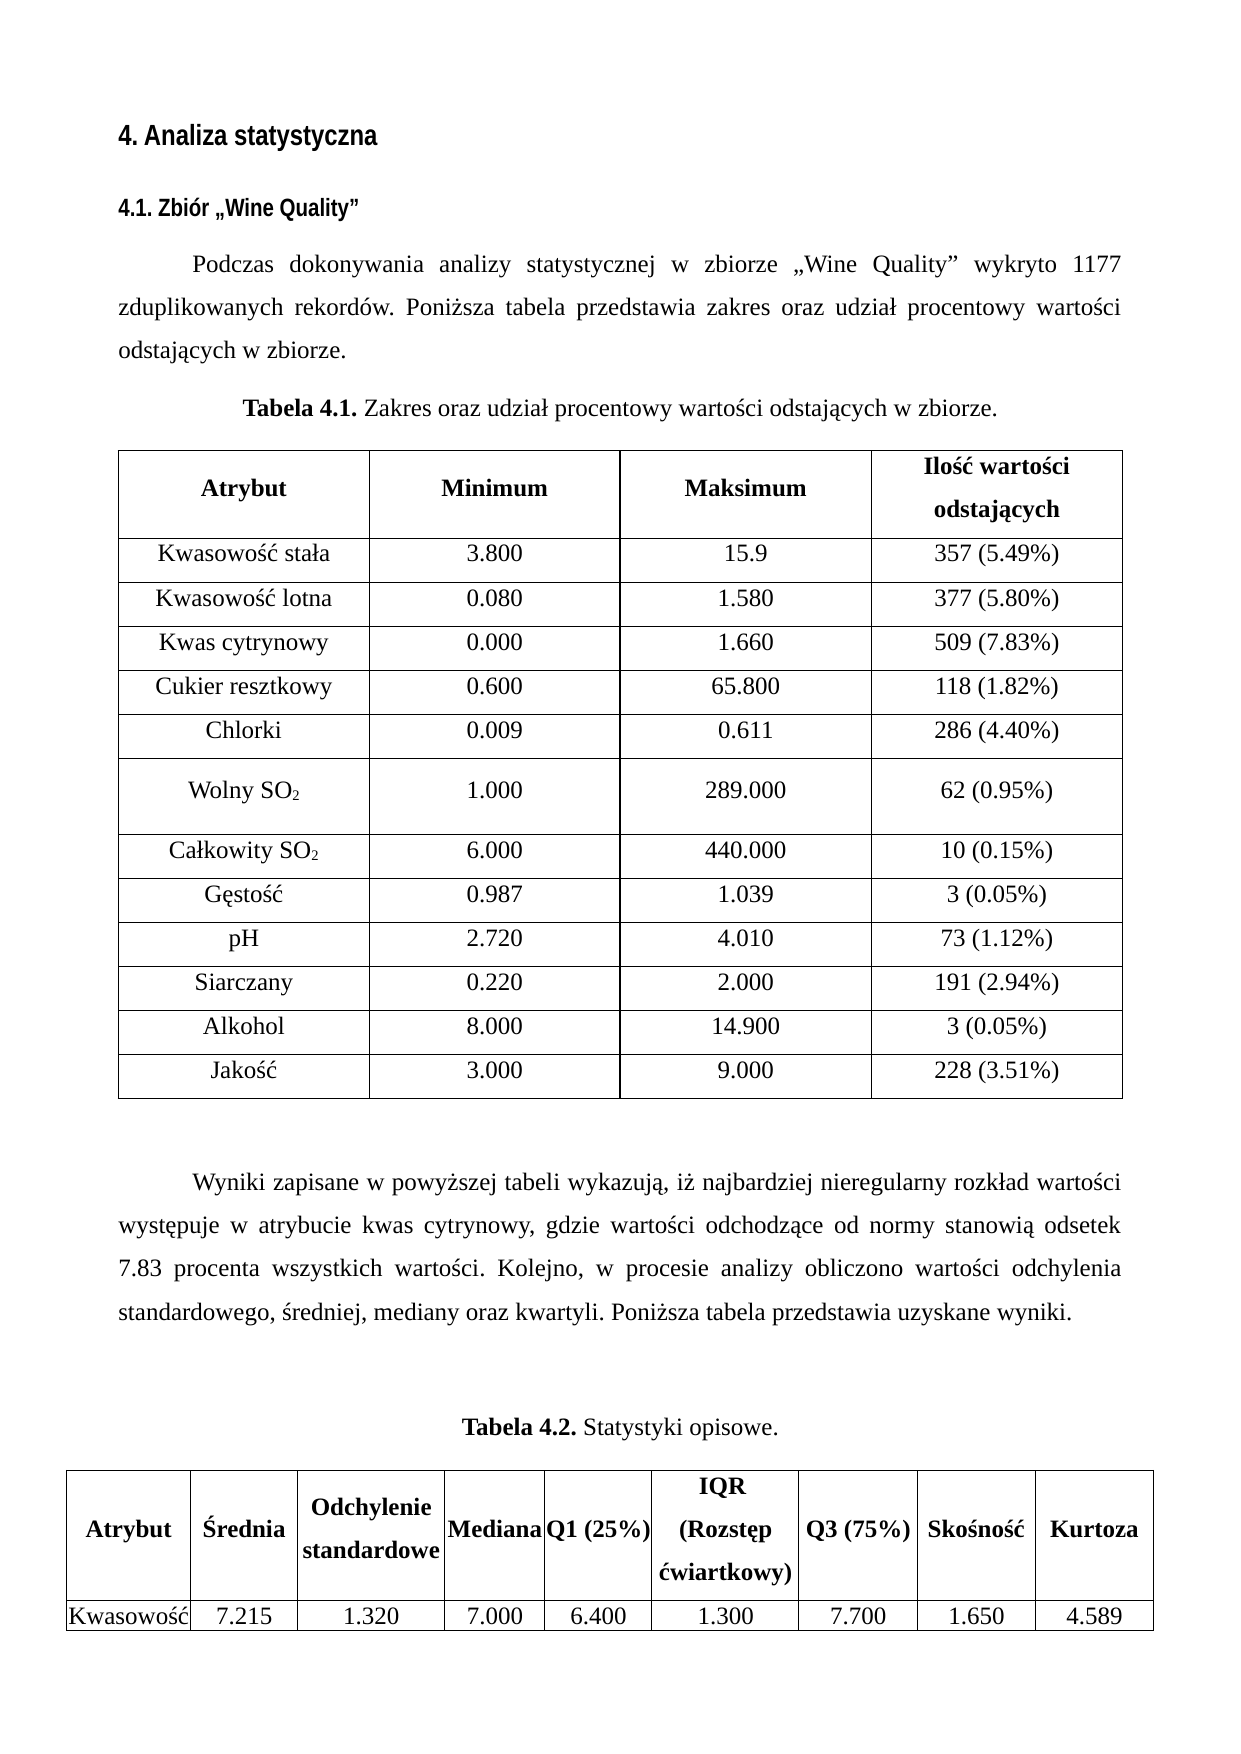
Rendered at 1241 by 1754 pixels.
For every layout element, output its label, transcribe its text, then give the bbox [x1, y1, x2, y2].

table_cell 1.650 [918, 1601, 1035, 1630]
table_cell 6.000 [370, 835, 619, 878]
table_cell 2.000 [621, 967, 871, 1010]
table_cell 1.660 [621, 627, 871, 670]
table_cell 228 (3.51%) [872, 1055, 1122, 1098]
table_cell 62 (0.95%) [872, 759, 1122, 834]
text Tabela 4.2. Statystyki opisowe. [118, 1412, 1122, 1441]
table_cell 4.589 [1036, 1601, 1153, 1630]
table_cell Jakość [119, 1055, 369, 1098]
subtitle 4. Analiza statystyczna [118, 118, 1122, 152]
table_cell 377 (5.80%) [872, 583, 1122, 626]
table_header Q1 (25%) [545, 1471, 651, 1600]
table_cell Cukier resztkowy [119, 671, 369, 714]
table_header Skośność [918, 1471, 1035, 1600]
table_cell 4.010 [621, 923, 871, 966]
table_cell 7.215 [191, 1601, 297, 1630]
text Podczas dokonywania analizy statystycznej w zbiorze „Wine Quality” wykryto 1177 zduplikowanych rekordów. Poniższa tabela przedstawia zakres oraz udział procentowy wartości odstających w zbiorze. [118, 249, 1122, 364]
table_cell 3.000 [370, 1055, 619, 1098]
table_header IQR (Rozstęp ćwiartkowy) [652, 1471, 798, 1600]
table_cell Wolny SO2 [119, 759, 369, 834]
table_header Odchylenie standardowe [298, 1471, 444, 1600]
table_header Średnia [191, 1471, 297, 1600]
table_header Atrybut [119, 451, 369, 537]
table_cell Siarczany [119, 967, 369, 1010]
table_cell 3 (0.05%) [872, 879, 1122, 922]
table_cell 3.800 [370, 539, 619, 582]
table_cell Kwas cytrynowy [119, 627, 369, 670]
table_cell Chlorki [119, 715, 369, 758]
table_header Mediana [445, 1471, 544, 1600]
table_cell 509 (7.83%) [872, 627, 1122, 670]
table_cell 1.000 [370, 759, 619, 834]
table_cell 118 (1.82%) [872, 671, 1122, 714]
table_cell pH [119, 923, 369, 966]
table_cell 0.987 [370, 879, 619, 922]
table_cell 1.320 [298, 1601, 444, 1630]
table_cell 3 (0.05%) [872, 1011, 1122, 1054]
table_cell 8.000 [370, 1011, 619, 1054]
table_cell 440.000 [621, 835, 871, 878]
table_cell 357 (5.49%) [872, 539, 1122, 582]
table_header Maksimum [621, 451, 871, 537]
table_cell 10 (0.15%) [872, 835, 1122, 878]
table_cell 15.9 [621, 539, 871, 582]
table_header Ilość wartości odstających [872, 451, 1122, 537]
table_cell 7.700 [799, 1601, 917, 1630]
table_header Q3 (75%) [799, 1471, 917, 1600]
table_header Kurtoza [1036, 1471, 1153, 1600]
table_cell Gęstość [119, 879, 369, 922]
table_cell 286 (4.40%) [872, 715, 1122, 758]
text Tabela 4.1. Zakres oraz udział procentowy wartości odstających w zbiorze. [118, 393, 1122, 421]
table_cell 1.300 [652, 1601, 798, 1630]
table_cell 191 (2.94%) [872, 967, 1122, 1010]
table_cell 14.900 [621, 1011, 871, 1054]
table_header Atrybut [67, 1471, 190, 1600]
table_cell 73 (1.12%) [872, 923, 1122, 966]
table_cell 2.720 [370, 923, 619, 966]
table_cell 65.800 [621, 671, 871, 714]
table_cell 0.000 [370, 627, 619, 670]
table_header Minimum [370, 451, 619, 537]
table_cell 1.039 [621, 879, 871, 922]
table_cell 6.400 [545, 1601, 651, 1630]
table_cell Kwasowość [67, 1601, 190, 1630]
table_cell Kwasowość lotna [119, 583, 369, 626]
text Wyniki zapisane w powyższej tabeli wykazują, iż najbardziej nieregularny rozkład wartości występuje w atrybucie kwas cytrynowy, gdzie wartości odchodzące od normy stanowią odsetek 7.83 procenta wszystkich wartości. Kolejno, w procesie analizy obliczono wartości odchylenia standardowego, średniej, mediany oraz kwartyli. Poniższa tabela przedstawia uzyskane wyniki. [118, 1167, 1122, 1325]
table_cell 9.000 [621, 1055, 871, 1098]
table_cell Kwasowość stała [119, 539, 369, 582]
table_cell Całkowity SO2 [119, 835, 369, 878]
table_cell 0.009 [370, 715, 619, 758]
table_cell 1.580 [621, 583, 871, 626]
table_cell 0.080 [370, 583, 619, 626]
table_cell 0.220 [370, 967, 619, 1010]
subtitle 4.1. Zbiór „Wine Quality” [118, 193, 1122, 222]
table_cell 289.000 [621, 759, 871, 834]
table_cell Alkohol [119, 1011, 369, 1054]
table_cell 0.611 [621, 715, 871, 758]
table_cell 7.000 [445, 1601, 544, 1630]
table_cell 0.600 [370, 671, 619, 714]
